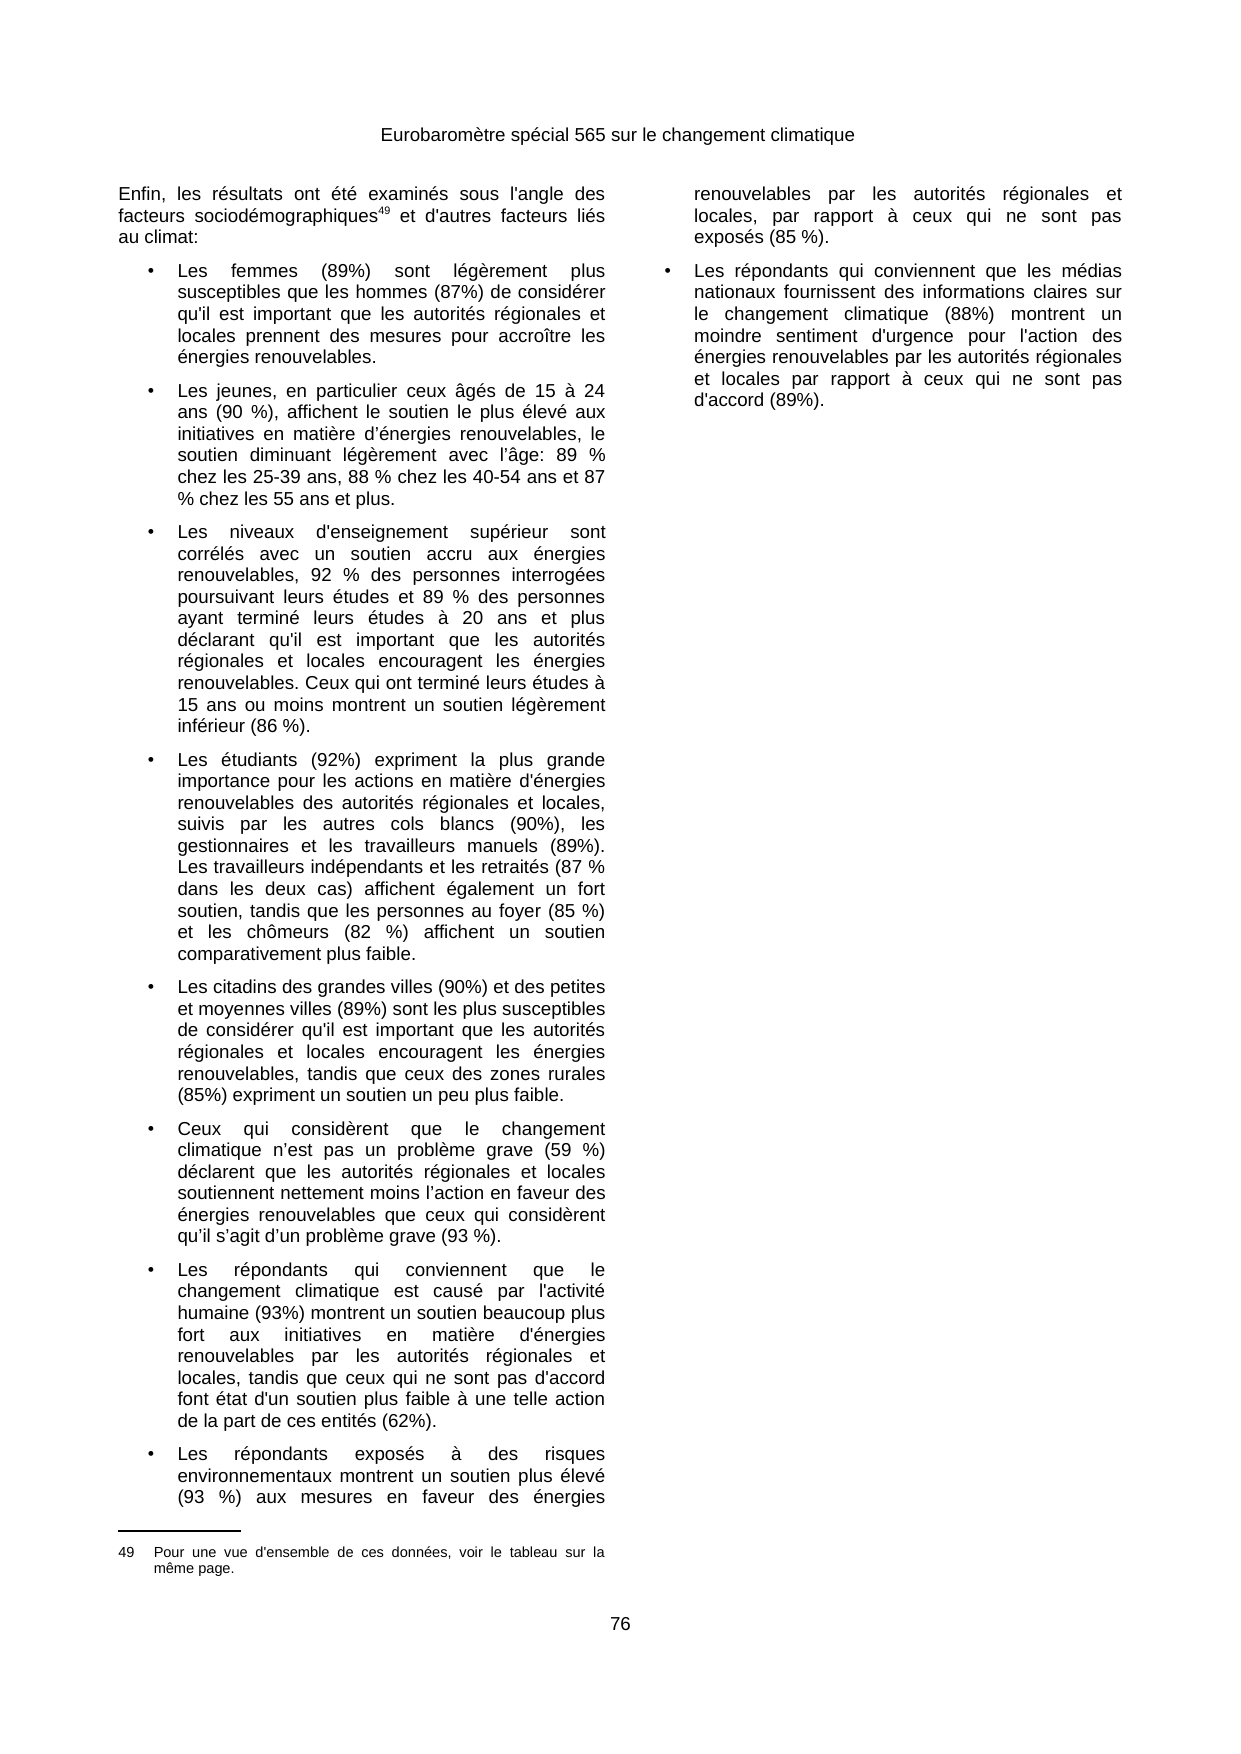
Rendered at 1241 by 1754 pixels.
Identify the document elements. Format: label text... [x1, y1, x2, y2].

list Les étudiants (92%) expriment la plus grande importance pour les actions en matière d'énergies renouvelables des autorités régionales et locales, suivis par les autres cols blancs (90%), les gestionnaires et les travailleurs manuels (89%). Les travailleurs indépendants et les retraités (87 % dans les deux cas) affichent également un fort soutien, tandis que les personnes au foyer (85 %) et les chômeurs (82 %) affichent un soutien comparativement plus faible. [148, 748, 605, 964]
list renouvelables par les autorités régionales et locales, par rapport à ceux qui ne sont pas exposés (85 %). [664, 183, 1122, 248]
list Les citadins des grandes villes (90%) et des petites et moyennes villes (89%) sont les plus susceptibles de considérer qu'il est important que les autorités régionales et locales encouragent les énergies renouvelables, tandis que ceux des zones rurales (85%) expriment un soutien un peu plus faible. [148, 976, 605, 1105]
list Les jeunes, en particulier ceux âgés de 15 à 24 ans (90 %), affichent le soutien le plus élevé aux initiatives en matière d’énergies renouvelables, le soutien diminuant légèrement avec l’âge: 89 % chez les 25-39 ans, 88 % chez les 40-54 ans et 87 % chez les 55 ans et plus. [148, 379, 605, 509]
text Pour une vue d'ensemble de ces données, voir le tableau sur la même page. [118, 1543, 605, 1577]
list Les femmes (89%) sont légèrement plus susceptibles que les hommes (87%) de considérer qu'il est important que les autorités régionales et locales prennent des mesures pour accroître les énergies renouvelables. [148, 259, 605, 367]
text Enfin, les résultats ont été examinés sous l'angle des facteurs sociodémographiques et d'autres facteurs liés au climat: [118, 183, 605, 248]
list Les répondants qui conviennent que les médias nationaux fournissent des informations claires sur le changement climatique (88%) montrent un moindre sentiment d'urgence pour l'action des énergies renouvelables par les autorités régionales et locales par rapport à ceux qui ne sont pas d'accord (89%). [664, 259, 1122, 411]
list Ceux qui considèrent que le changement climatique n’est pas un problème grave (59 %) déclarent que les autorités régionales et locales soutiennent nettement moins l’action en faveur des énergies renouvelables que ceux qui considèrent qu’il s’agit d’un problème grave (93 %). [148, 1117, 605, 1247]
list Les répondants exposés à des risques environnementaux montrent un soutien plus élevé (93 %) aux mesures en faveur des énergies [148, 1443, 605, 1508]
list Les niveaux d'enseignement supérieur sont corrélés avec un soutien accru aux énergies renouvelables, 92 % des personnes interrogées poursuivant leurs études et 89 % des personnes ayant terminé leurs études à 20 ans et plus déclarant qu'il est important que les autorités régionales et locales encouragent les énergies renouvelables. Ceux qui ont terminé leurs études à 15 ans ou moins montrent un soutien légèrement inférieur (86 %). [148, 521, 605, 736]
list Les répondants qui conviennent que le changement climatique est causé par l'activité humaine (93%) montrent un soutien beaucoup plus fort aux initiatives en matière d'énergies renouvelables par les autorités régionales et locales, tandis que ceux qui ne sont pas d'accord font état d'un soutien plus faible à une telle action de la part de ces entités (62%). [148, 1259, 605, 1431]
